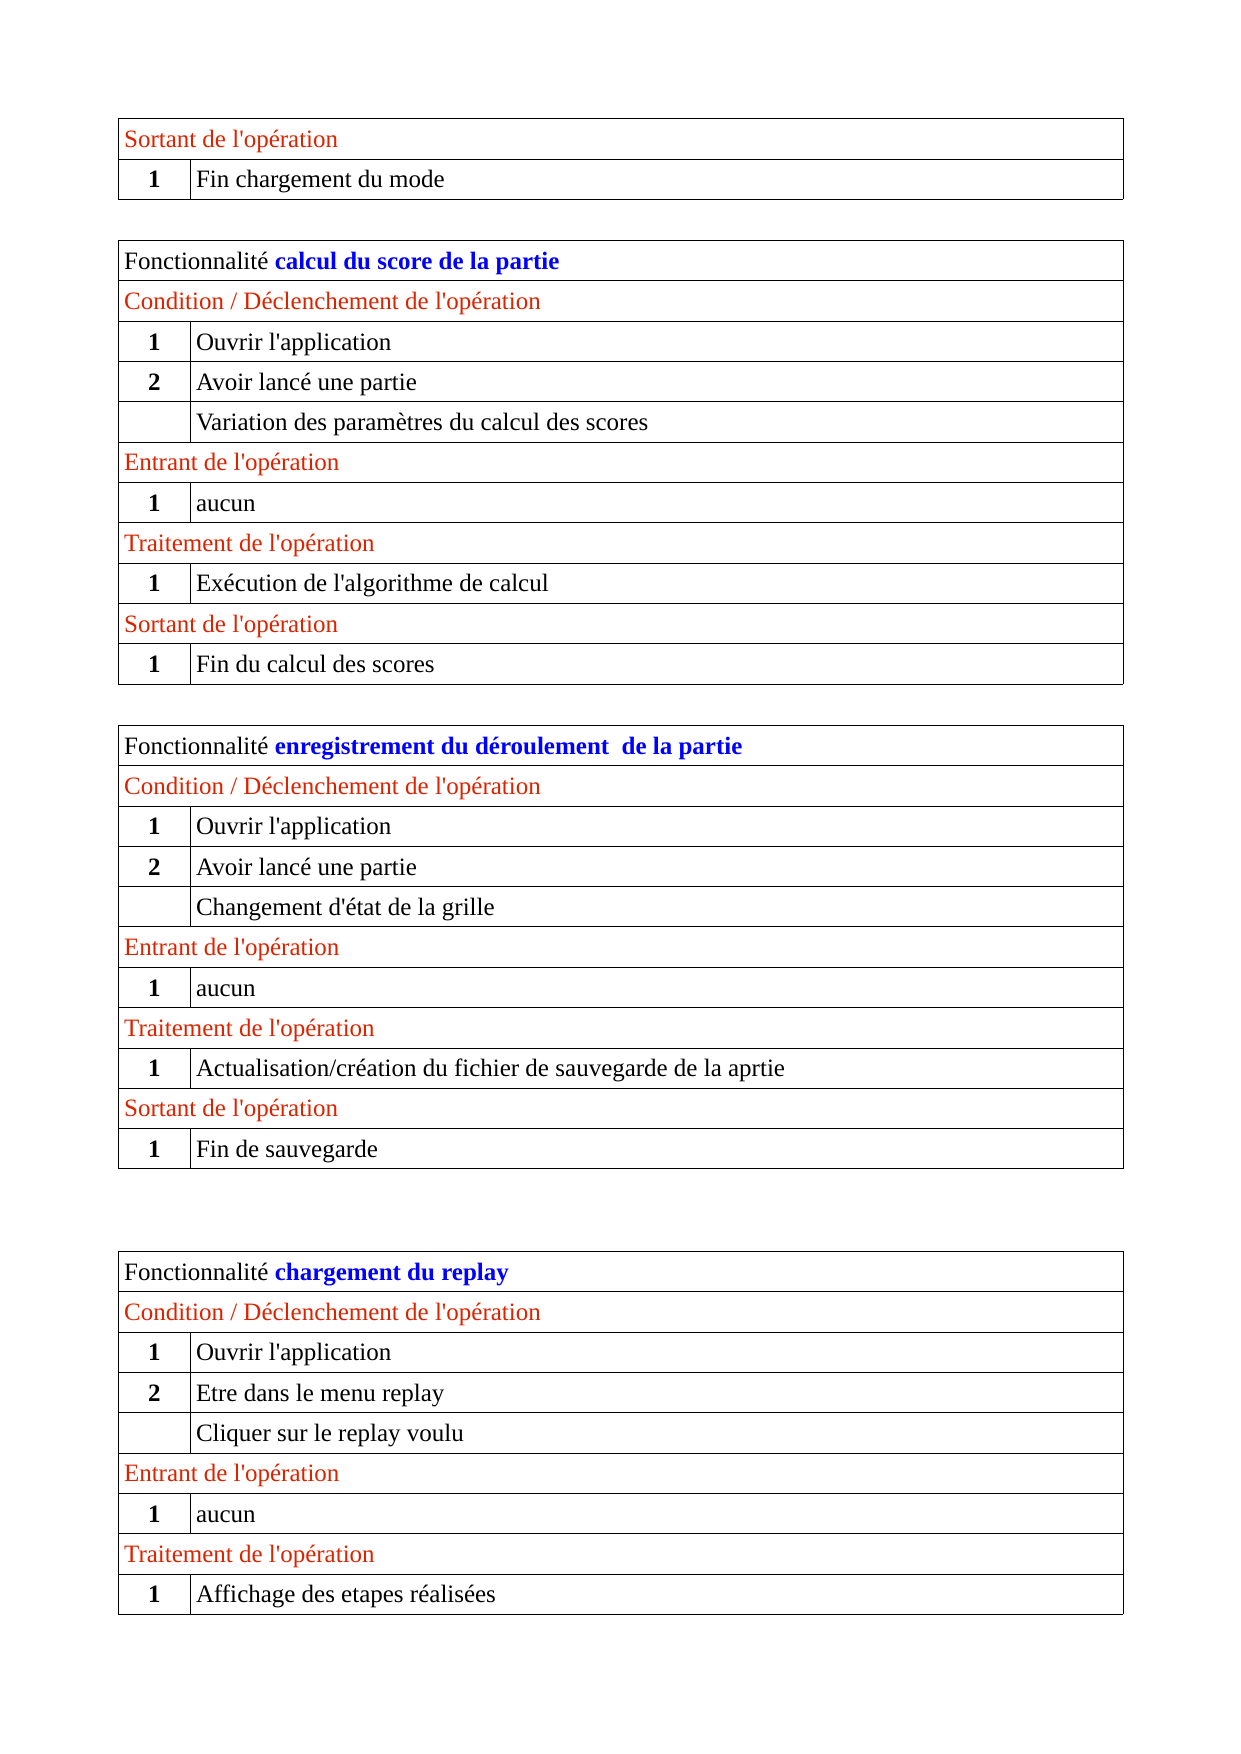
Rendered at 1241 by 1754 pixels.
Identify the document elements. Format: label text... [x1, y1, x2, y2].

table_cell 1 [119, 1049, 190, 1088]
table_cell Affichage des etapes réalisées [191, 1575, 1123, 1614]
table_cell Traitement de l'opération [119, 523, 1123, 563]
table_cell [119, 1413, 190, 1452]
table_cell 2 [119, 362, 190, 401]
table_cell Entrant de l'opération [119, 443, 1123, 482]
table_header Fonctionnalité chargement du replay [119, 1252, 1123, 1291]
table_cell 1 [119, 1494, 190, 1533]
table_cell Entrant de l'opération [119, 1454, 1123, 1493]
table_cell Avoir lancé une partie [191, 847, 1123, 886]
table_cell 2 [119, 1373, 190, 1412]
table_cell Avoir lancé une partie [191, 362, 1123, 401]
table_cell Sortant de l'opération [119, 1089, 1123, 1128]
table_header Fonctionnalité calcul du score de la partie [119, 241, 1123, 280]
table_cell aucun [191, 968, 1123, 1007]
table_header Fonctionnalité enregistrement du déroulement de la partie [119, 726, 1123, 765]
table_cell Cliquer sur le replay voulu [191, 1413, 1123, 1452]
table_cell 1 [119, 968, 190, 1007]
table_cell Exécution de l'algorithme de calcul [191, 564, 1123, 603]
table_cell 1 [119, 1129, 190, 1168]
table_cell Condition / Déclenchement de l'opération [119, 1292, 1123, 1332]
table_cell Changement d'état de la grille [191, 887, 1123, 926]
table_cell aucun [191, 1494, 1123, 1533]
table_cell Fin de sauvegarde [191, 1129, 1123, 1168]
table_cell Ouvrir l'application [191, 807, 1123, 846]
table_cell 1 [119, 1333, 190, 1372]
table_cell Sortant de l'opération [119, 604, 1123, 643]
table_cell [119, 887, 190, 926]
table_cell Variation des paramètres du calcul des scores [191, 402, 1123, 442]
table_cell Condition / Déclenchement de l'opération [119, 766, 1123, 806]
table_cell Ouvrir l'application [191, 322, 1123, 361]
table_cell Actualisation/création du fichier de sauvegarde de la aprtie [191, 1049, 1123, 1088]
table_cell Sortant de l'opération [119, 119, 1123, 158]
table_cell 2 [119, 847, 190, 886]
table_cell Fin du calcul des scores [191, 644, 1123, 683]
table_cell Etre dans le menu replay [191, 1373, 1123, 1412]
table_cell 1 [119, 1575, 190, 1614]
table_cell aucun [191, 483, 1123, 522]
table_cell Traitement de l'opération [119, 1008, 1123, 1047]
table_cell Condition / Déclenchement de l'opération [119, 281, 1123, 321]
table_cell Ouvrir l'application [191, 1333, 1123, 1372]
table_cell [119, 402, 190, 442]
table_cell 1 [119, 644, 190, 683]
table_cell Traitement de l'opération [119, 1534, 1123, 1573]
table_cell Entrant de l'opération [119, 927, 1123, 967]
table_cell 1 [119, 322, 190, 361]
table_cell 1 [119, 483, 190, 522]
table_cell Fin chargement du mode [191, 160, 1123, 199]
table_cell 1 [119, 160, 190, 199]
table_cell 1 [119, 564, 190, 603]
table_cell 1 [119, 807, 190, 846]
